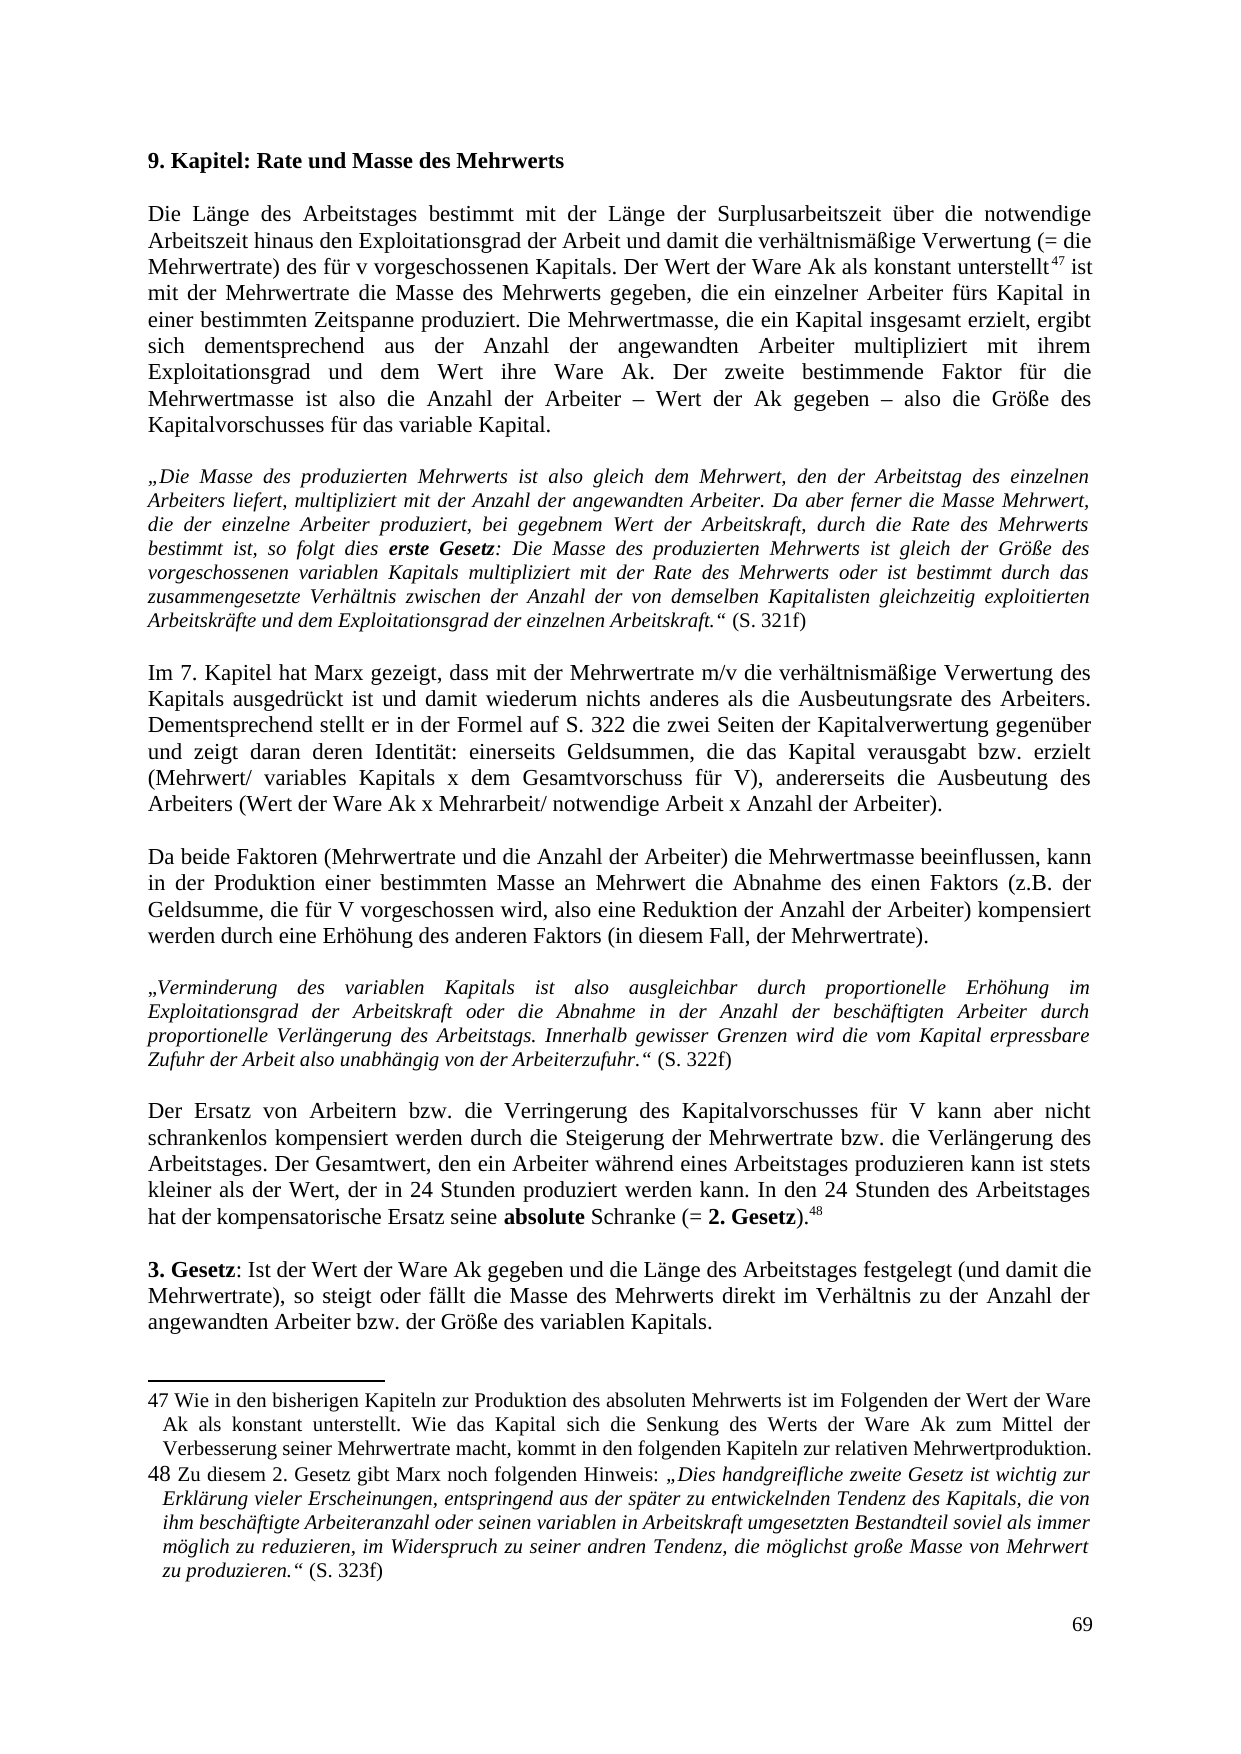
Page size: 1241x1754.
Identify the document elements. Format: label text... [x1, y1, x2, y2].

text „Verminderung des variablen Kapitals ist also ausgleichbar durch proportionelle Erhöhung im Exploitationsgrad der Arbeitskraft oder die Abnahme in der Anzahl der beschäftigten Arbeiter durch proportionelle Verlängerung des Arbeitstags. Innerhalb gewisser Grenzen wird die vom Kapital erpressbare Zufuhr der Arbeit also unabhängig von der Arbeiterzufuhr.“ (S. 322f) [148, 975, 1093, 1071]
text Die Länge des Arbeitstages bestimmt mit der Länge der Surplusarbeitszeit über die notwendige Arbeitszeit hinaus den Exploitationsgrad der Arbeit und damit die verhältnismäßige Verwertung (= die Mehrwertrate) des für v vorgeschossenen Kapitals. Der Wert der Ware Ak als konstant unterstellt ist mit der Mehrwertrate die Masse des Mehrwerts gegeben, die ein einzelner Arbeiter fürs Kapital in einer bestimmten Zeitspanne produziert. Die Mehrwertmasse, die ein Kapital insgesamt erzielt, ergibt sich dementsprechend aus der Anzahl der angewandten Arbeiter multipliziert mit ihrem Exploitationsgrad und dem Wert ihre Ware Ak. Der zweite bestimmende Faktor für die Mehrwertmasse ist also die Anzahl der Arbeiter – Wert der Ak gegeben – also die Größe des Kapitalvorschusses für das variable Kapital. [148, 200, 1093, 437]
text Im 7. Kapitel hat Marx gezeigt, dass mit der Mehrwertrate m/v die verhältnismäßige Verwertung des Kapitals ausgedrückt ist und damit wiederum nichts anderes als die Ausbeutungsrate des Arbeiters. Dementsprechend stellt er in der Formel auf S. 322 die zwei Seiten der Kapitalverwertung gegenüber und zeigt daran deren Identität: einerseits Geldsummen, die das Kapital verausgabt bzw. erzielt (Mehrwert/ variables Kapitals x dem Gesamtvorschuss für V), andererseits die Ausbeutung des Arbeiters (Wert der Ware Ak x Mehrarbeit/ notwendige Arbeit x Anzahl der Arbeiter). [148, 659, 1093, 817]
text Der Ersatz von Arbeitern bzw. die Verringerung des Kapitalvorschusses für V kann aber nicht schrankenlos kompensiert werden durch die Steigerung der Mehrwertrate bzw. die Verlängerung des Arbeitstages. Der Gesamtwert, den ein Arbeiter während eines Arbeitstages produzieren kann ist stets kleiner als der Wert, der in 24 Stunden produziert werden kann. In den 24 Stunden des Arbeitstages hat der kompensatorische Ersatz seine absolute Schranke (= 2. Gesetz). [148, 1097, 1093, 1229]
text Wie in den bisherigen Kapiteln zur Produktion des absoluten Mehrwerts ist im Folgenden der Wert der Ware Ak als konstant unterstellt. Wie das Kapital sich die Senkung des Werts der Ware Ak zum Mittel der Verbesserung seiner Mehrwertrate macht, kommt in den folgenden Kapiteln zur relativen Mehrwertproduktion. [148, 1387, 1093, 1460]
text 9. Kapitel: Rate und Masse des Mehrwerts [148, 148, 1093, 174]
text „Die Masse des produzierten Mehrwerts ist also gleich dem Mehrwert, den der Arbeitstag des einzelnen Arbeiters liefert, multipliziert mit der Anzahl der angewandten Arbeiter. Da aber ferner die Masse Mehrwert, die der einzelne Arbeiter produziert, bei gegebnem Wert der Arbeitskraft, durch die Rate des Mehrwerts bestimmt ist, so folgt dies erste Gesetz: Die Masse des produzierten Mehrwerts ist gleich der Größe des vorgeschossenen variablen Kapitals multipliziert mit der Rate des Mehrwerts oder ist bestimmt durch das zusammengesetzte Verhältnis zwischen der Anzahl der von demselben Kapitalisten gleichzeitig exploitierten Arbeitskräfte und dem Exploitationsgrad der einzelnen Arbeitskraft.“ (S. 321f) [148, 464, 1093, 632]
text Da beide Faktoren (Mehrwertrate und die Anzahl der Arbeiter) die Mehrwertmasse beeinflussen, kann in der Produktion einer bestimmten Masse an Mehrwert die Abnahme des einen Faktors (z.B. der Geldsumme, die für V vorgeschossen wird, also eine Reduktion der Anzahl der Arbeiter) kompensiert werden durch eine Erhöhung des anderen Faktors (in diesem Fall, der Mehrwertrate). [148, 843, 1093, 948]
text Zu diesem 2. Gesetz gibt Marx noch folgenden Hinweis: „Dies handgreifliche zweite Gesetz ist wichtig zur Erklärung vieler Erscheinungen, entspringend aus der später zu entwickelnden Tendenz des Kapitals, die von ihm beschäftigte Arbeiteranzahl oder seinen variablen in Arbeitskraft umgesetzten Bestandteil soviel als immer möglich zu reduzieren, im Widerspruch zu seiner andren Tendenz, die möglichst große Masse von Mehrwert zu produzieren.“ (S. 323f) [148, 1460, 1093, 1582]
text 3. Gesetz: Ist der Wert der Ware Ak gegeben und die Länge des Arbeitstages festgelegt (und damit die Mehrwertrate), so steigt oder fällt die Masse des Mehrwerts direkt im Verhältnis zu der Anzahl der angewandten Arbeiter bzw. der Größe des variablen Kapitals. [148, 1256, 1093, 1335]
